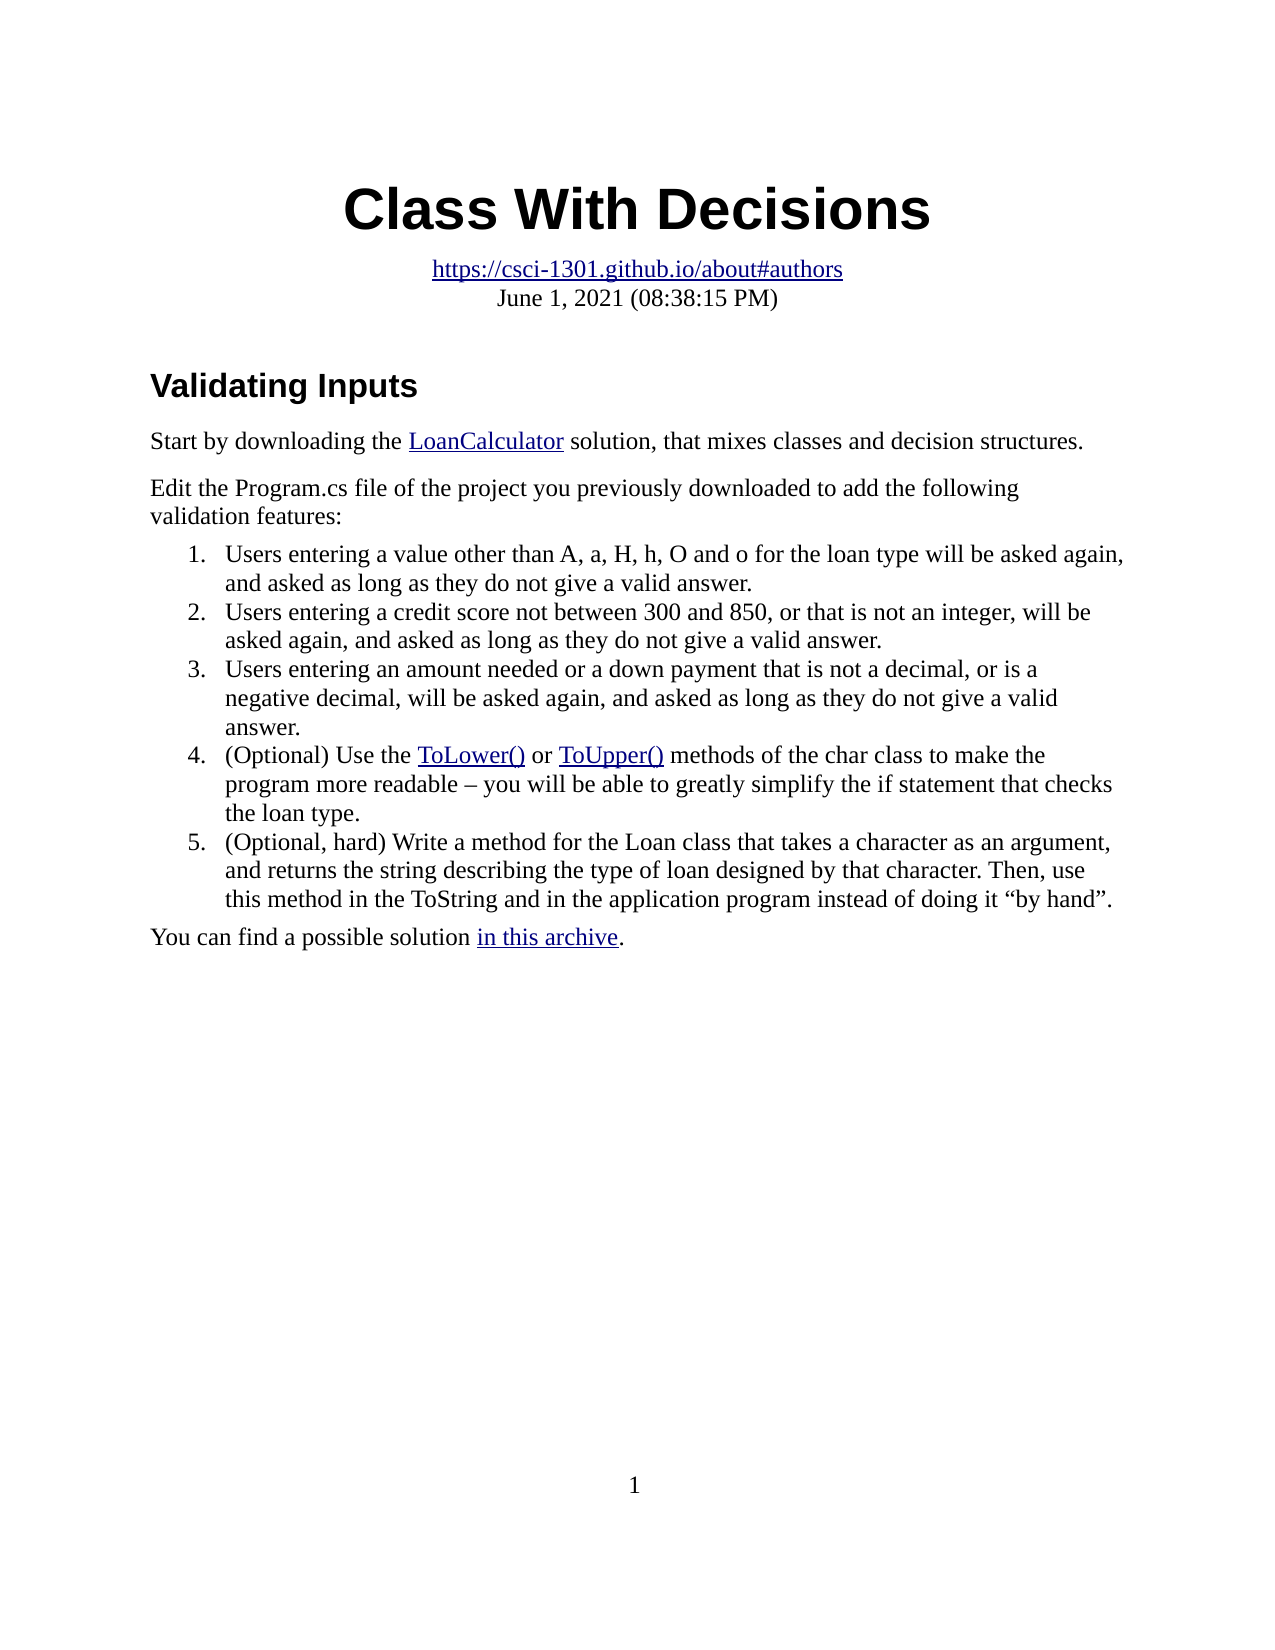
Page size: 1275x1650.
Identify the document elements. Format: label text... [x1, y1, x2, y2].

list Users entering a credit score not between 300 and 850, or that is not an integer, will be asked again, and asked as long as they do not give a valid answer. [187, 597, 1125, 654]
list Users entering an amount needed or a down payment that is not a decimal, or is a negative decimal, will be asked again, and asked as long as they do not give a valid answer. [187, 654, 1125, 740]
text https://csci-1301.github.io/about#authors [150, 254, 1125, 283]
list Users entering a value other than A, a, H, h, O and o for the loan type will be asked again, and asked as long as they do not give a valid answer. [187, 539, 1125, 597]
list (Optional) Use the ToLower() or ToUpper() methods of the char class to make the program more readable – you will be able to greatly simplify the if statement that checks the loan type. [187, 740, 1125, 827]
title Class With Decisions [150, 175, 1125, 242]
text You can find a possible solution in this archive. [150, 922, 1125, 951]
text Start by downloading the LoanCalculator solution, that mixes classes and decision structures. [150, 426, 1125, 455]
text June 1, 2021 (08:38:15 PM) [150, 283, 1125, 312]
subtitle Validating Inputs [150, 366, 1125, 404]
text Edit the Program.cs file of the project you previously downloaded to add the following validation features: [150, 473, 1125, 530]
list (Optional, hard) Write a method for the Loan class that takes a character as an argument, and returns the string describing the type of loan designed by that character. Then, use this method in the ToString and in the application program instead of doing it “by hand”. [187, 827, 1125, 913]
